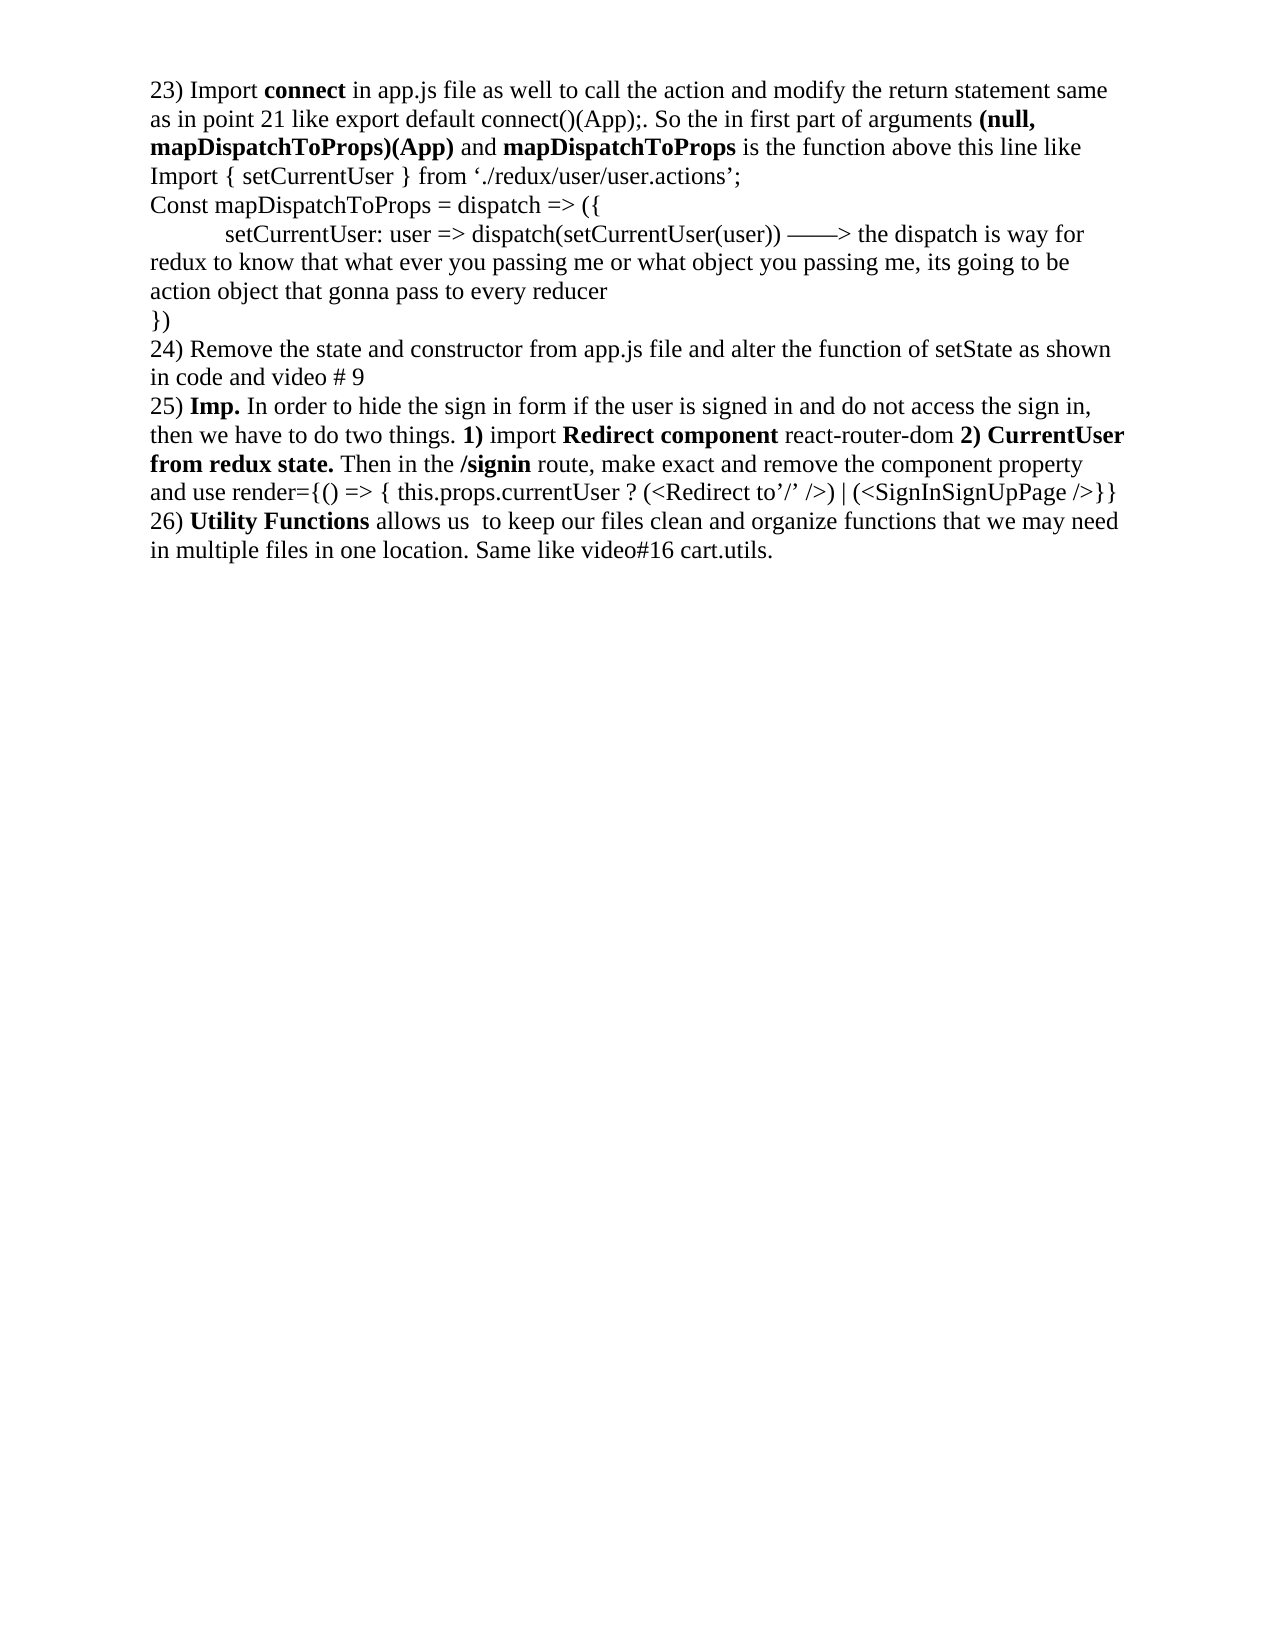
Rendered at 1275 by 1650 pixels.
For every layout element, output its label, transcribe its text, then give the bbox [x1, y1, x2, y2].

text 23) Import connect in app.js file as well to call the action and modify the return statement same as in point 21 like export default connect()(App);. So the in first part of arguments (null, mapDispatchToProps)(App) and mapDispatchToProps is the function above this line like [150, 75, 1125, 161]
text Const mapDispatchToProps = dispatch => ({ [150, 190, 1125, 219]
text Import { setCurrentUser } from ‘./redux/user/user.actions’; [150, 161, 1125, 190]
text 26) Utility Functions allows us to keep our files clean and organize functions that we may need in multiple files in one location. Same like video#16 cart.utils. [150, 506, 1125, 564]
text }) [150, 305, 1125, 334]
text 24) Remove the state and constructor from app.js file and alter the function of setState as shown in code and video # 9 [150, 334, 1125, 391]
text 25) Imp. In order to hide the sign in form if the user is signed in and do not access the sign in, then we have to do two things. 1) import Redirect component react-router-dom 2) CurrentUser from redux state. Then in the /signin route, make exact and remove the component property and use render={() => { this.props.currentUser ? (<Redirect to’/’ />) | (<SignInSignUpPage />}} [150, 391, 1125, 506]
text setCurrentUser: user => dispatch(setCurrentUser(user)) ——> the dispatch is way for redux to know that what ever you passing me or what object you passing me, its going to be action object that gonna pass to every reducer [150, 219, 1125, 305]
